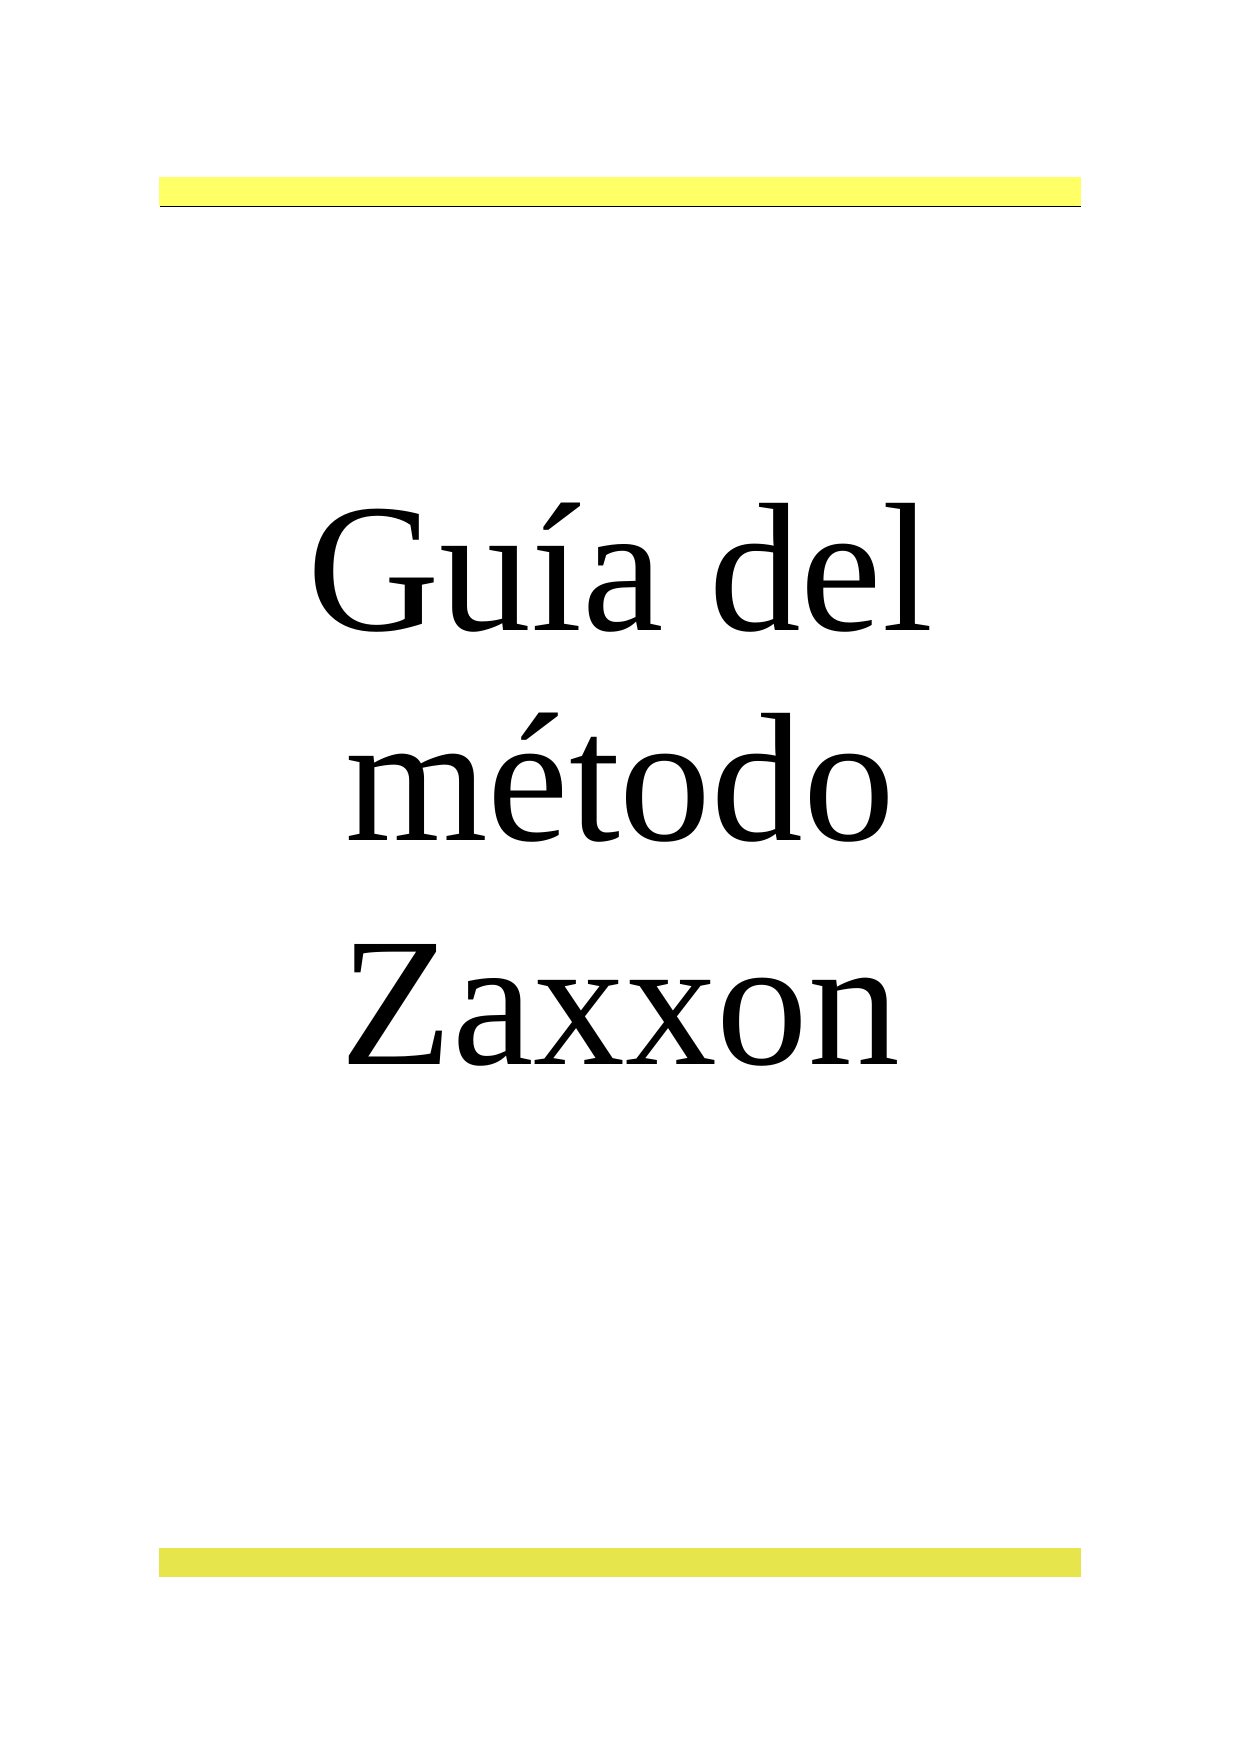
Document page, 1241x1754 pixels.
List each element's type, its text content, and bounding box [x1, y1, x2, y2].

text Guía del método [159, 459, 1081, 881]
text Zaxxon [159, 893, 1081, 1104]
